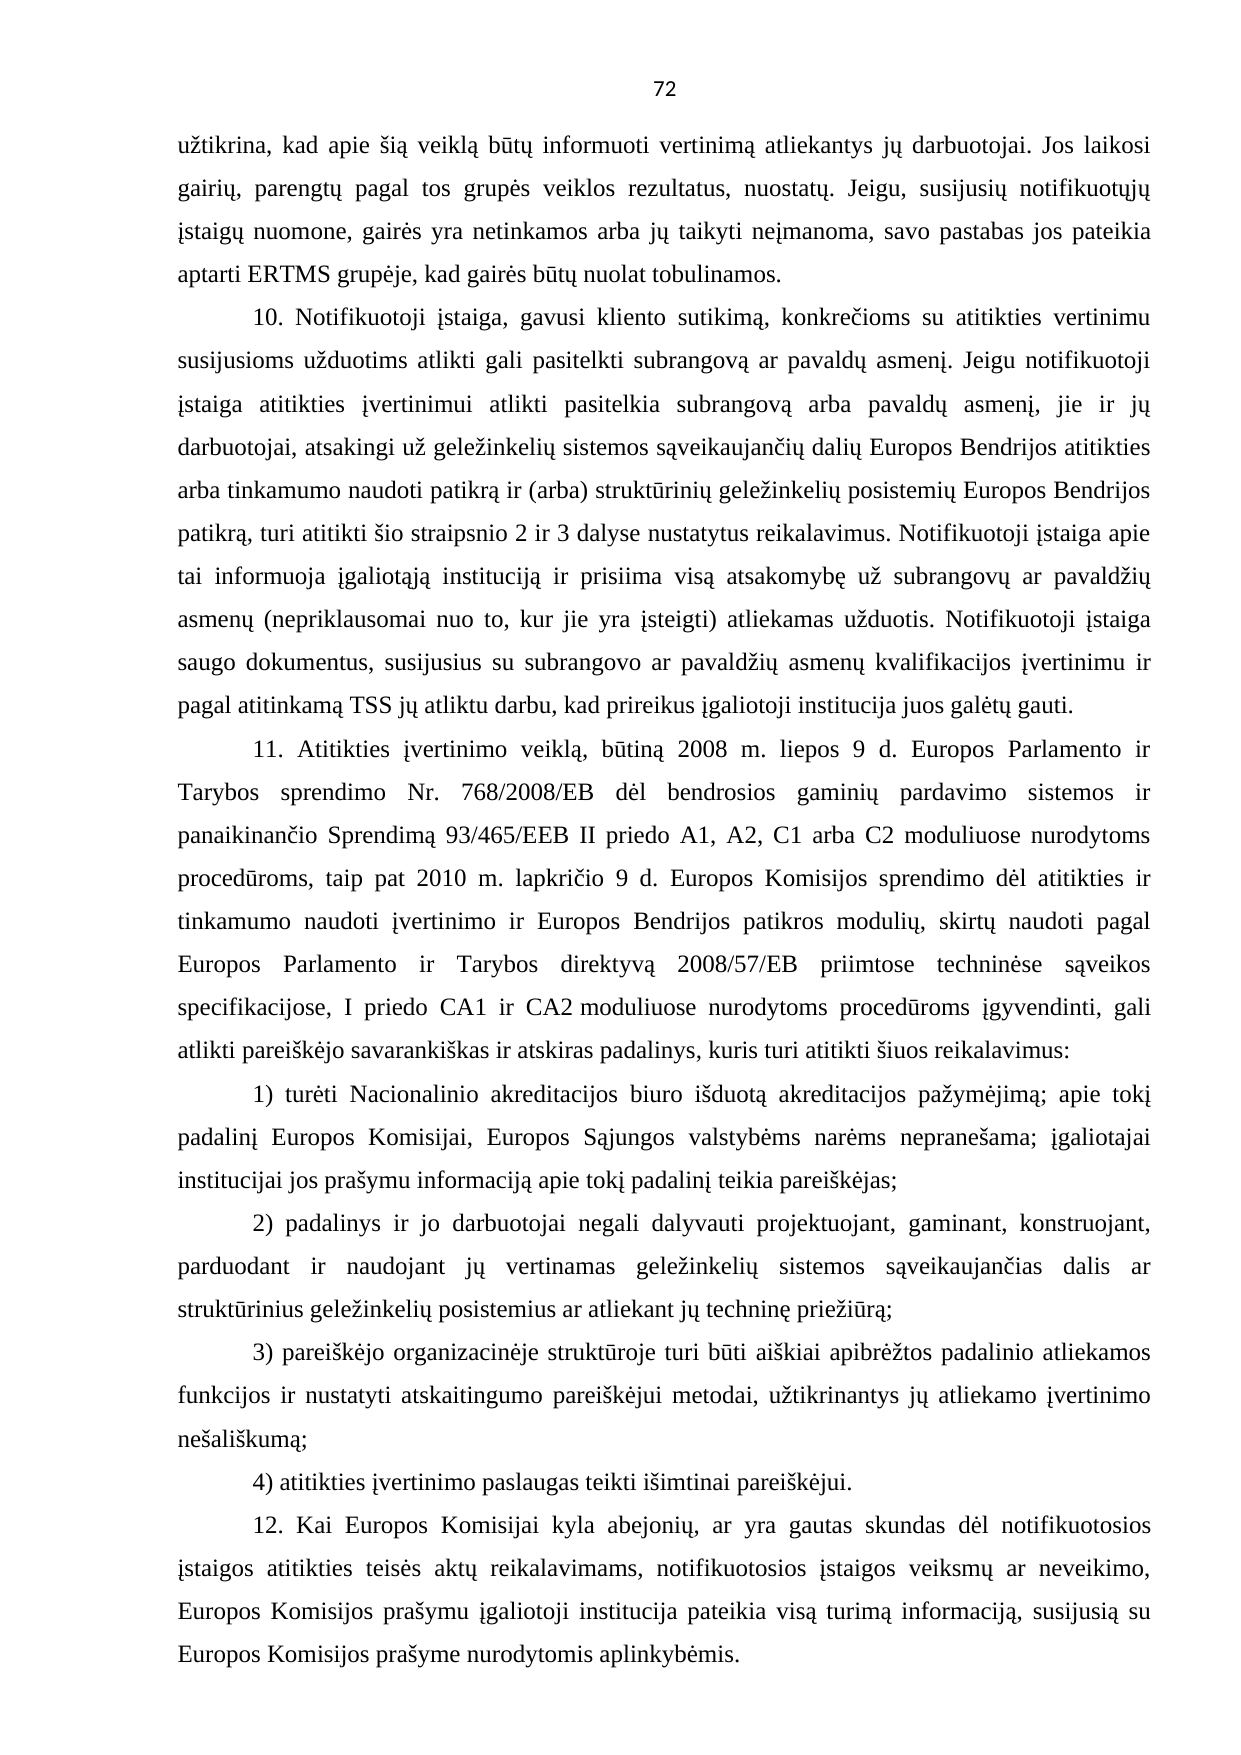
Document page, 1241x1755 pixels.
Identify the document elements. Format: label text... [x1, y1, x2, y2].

text 1) turėti Nacionalinio akreditacijos biuro išduotą akreditacijos pažymėjimą; apie tokį padalinį Europos Komisijai, Europos Sąjungos valstybėms narėms nepranešama; įgaliotajai institucijai jos prašymu informaciją apie tokį padalinį teikia pareiškėjas; [177, 1079, 1152, 1194]
text 4) atitikties įvertinimo paslaugas teikti išimtinai pareiškėjui. [177, 1467, 1152, 1496]
text 11. Atitikties įvertinimo veiklą, būtiną 2008 m. liepos 9 d. Europos Parlamento ir Tarybos sprendimo Nr. 768/2008/EB dėl bendrosios gaminių pardavimo sistemos ir panaikinančio Sprendimą 93/465/EEB II priedo A1, A2, C1 arba C2 moduliuose nurodytoms procedūroms, taip pat 2010 m. lapkričio 9 d. Europos Komisijos sprendimo dėl atitikties ir tinkamumo naudoti įvertinimo ir Europos Bendrijos patikros modulių, skirtų naudoti pagal Europos Parlamento ir Tarybos direktyvą 2008/57/EB priimtose techninėse sąveikos specifikacijose, I priedo CA1 ir CA2 moduliuose nurodytoms procedūroms įgyvendinti, gali atlikti pareiškėjo savarankiškas ir atskiras padalinys, kuris turi atitikti šiuos reikalavimus: [177, 734, 1152, 1064]
text 2) padalinys ir jo darbuotojai negali dalyvauti projektuojant, gaminant, konstruojant, parduodant ir naudojant jų vertinamas geležinkelių sistemos sąveikaujančias dalis ar struktūrinius geležinkelių posistemius ar atliekant jų techninę priežiūrą; [177, 1208, 1152, 1323]
text 10. Notifikuotoji įstaiga, gavusi kliento sutikimą, konkrečioms su atitikties vertinimu susijusioms užduotims atlikti gali pasitelkti subrangovą ar pavaldų asmenį. Jeigu notifikuotoji įstaiga atitikties įvertinimui atlikti pasitelkia subrangovą arba pavaldų asmenį, jie ir jų darbuotojai, atsakingi už geležinkelių sistemos sąveikaujančių dalių Europos Bendrijos atitikties arba tinkamumo naudoti patikrą ir (arba) struktūrinių geležinkelių posistemių Europos Bendrijos patikrą, turi atitikti šio straipsnio 2 ir 3 dalyse nustatytus reikalavimus. Notifikuotoji įstaiga apie tai informuoja įgaliotąją instituciją ir prisiima visą atsakomybę už subrangovų ar pavaldžių asmenų (nepriklausomai nuo to, kur jie yra įsteigti) atliekamas užduotis. Notifikuotoji įstaiga saugo dokumentus, susijusius su subrangovo ar pavaldžių asmenų kvalifikacijos įvertinimu ir pagal atitinkamą TSS jų atliktu darbu, kad prireikus įgaliotoji institucija juos galėtų gauti. [177, 302, 1152, 719]
text užtikrina, kad apie šią veiklą būtų informuoti vertinimą atliekantys jų darbuotojai. Jos laikosi gairių, parengtų pagal tos grupės veiklos rezultatus, nuostatų. Jeigu, susijusių notifikuotųjų įstaigų nuomone, gairės yra netinkamos arba jų taikyti neįmanoma, savo pastabas jos pateikia aptarti ERTMS grupėje, kad gairės būtų nuolat tobulinamos. [177, 130, 1152, 288]
text 3) pareiškėjo organizacinėje struktūroje turi būti aiškiai apibrėžtos padalinio atliekamos funkcijos ir nustatyti atskaitingumo pareiškėjui metodai, užtikrinantys jų atliekamo įvertinimo nešališkumą; [177, 1337, 1152, 1452]
text 12. Kai Europos Komisijai kyla abejonių, ar yra gautas skundas dėl notifikuotosios įstaigos atitikties teisės aktų reikalavimams, notifikuotosios įstaigos veiksmų ar neveikimo, Europos Komisijos prašymu įgaliotoji institucija pateikia visą turimą informaciją, susijusią su Europos Komisijos prašyme nurodytomis aplinkybėmis. [177, 1510, 1152, 1668]
